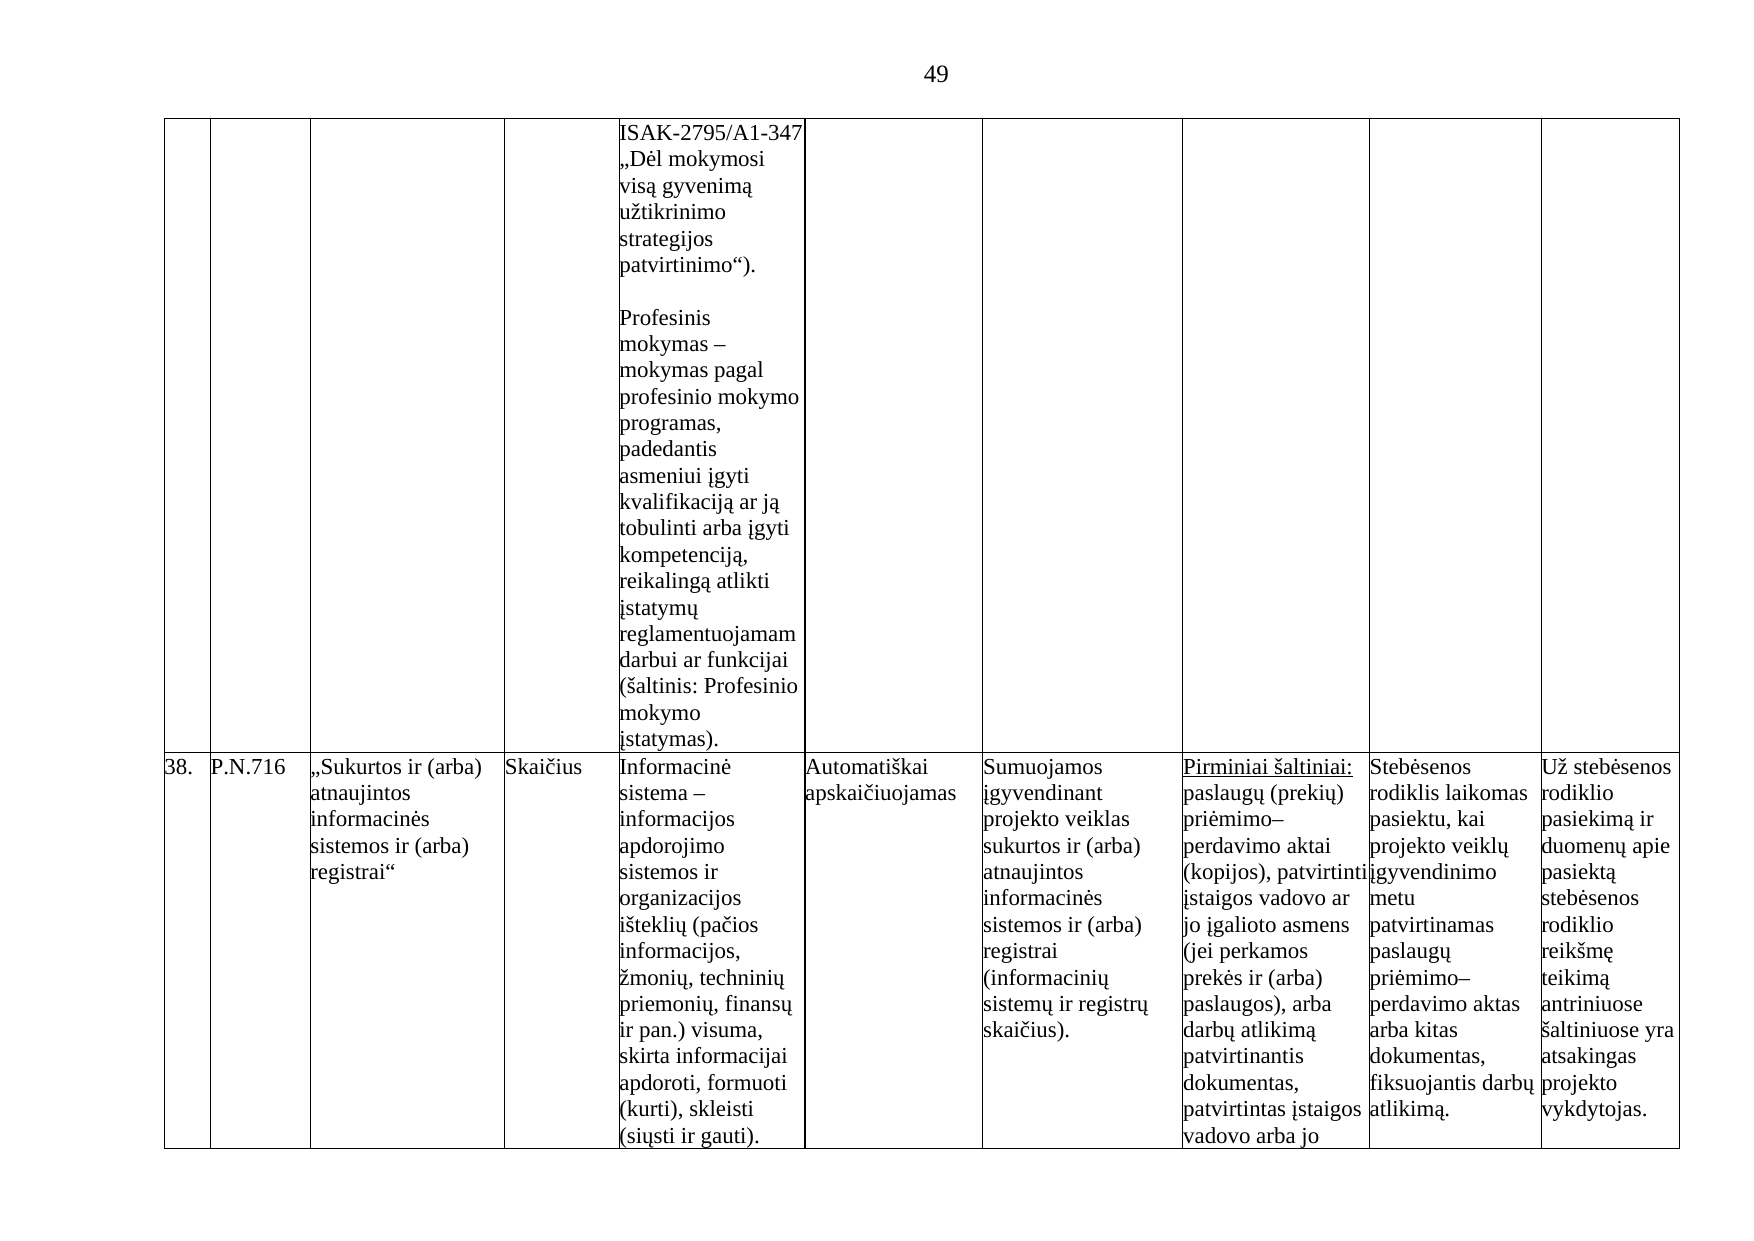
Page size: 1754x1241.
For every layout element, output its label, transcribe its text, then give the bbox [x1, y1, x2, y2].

table_cell [165, 119, 210, 752]
table_cell [505, 119, 619, 752]
table_cell Informacinė sistema – informacijos apdorojimo sistemos ir organizacijos išteklių (pačios informacijos, žmonių, techninių priemonių, finansų ir pan.) visuma, skirta informacijai apdoroti, formuoti (kurti), skleisti (siųsti ir gauti). [620, 753, 804, 1148]
table_cell Skaičius [505, 753, 619, 1148]
table_cell 38. [165, 753, 210, 1148]
table_cell Už stebėsenos rodiklio pasiekimą ir duomenų apie pasiektą stebėsenos rodiklio reikšmę teikimą antriniuose šaltiniuose yra atsakingas projekto vykdytojas. [1542, 753, 1679, 1148]
table_cell [1542, 119, 1679, 752]
table_cell [1183, 119, 1369, 752]
table_cell Automatiškai apskaičiuojamas [806, 753, 982, 1148]
table_cell Pirminiai šaltiniai: paslaugų (prekių) priėmimo–perdavimo aktai (kopijos), patvirtinti įstaigos vadovo ar jo įgalioto asmens (jei perkamos prekės ir (arba) paslaugos), arba darbų atlikimą patvirtinantis dokumentas, patvirtintas įstaigos vadovo arba jo [1183, 753, 1369, 1148]
table_cell Stebėsenos rodiklis laikomas pasiektu, kai projekto veiklų įgyvendinimo metu patvirtinamas paslaugų priėmimo–perdavimo aktas arba kitas dokumentas, fiksuojantis darbų atlikimą. [1370, 753, 1541, 1148]
table_cell [311, 119, 504, 752]
table_cell [1370, 119, 1541, 752]
table_cell [983, 119, 1182, 752]
table_cell „Sukurtos ir (arba) atnaujintos informacinės sistemos ir (arba) registrai“ [311, 753, 504, 1148]
table_cell ISAK-2795/A1-347 „Dėl mokymosi visą gyvenimą užtikrinimo strategijos patvirtinimo“). Profesinis mokymas – mokymas pagal profesinio mokymo programas, padedantis asmeniui įgyti kvalifikaciją ar ją tobulinti arba įgyti kompetenciją, reikalingą atlikti įstatymų reglamentuojamam darbui ar funkcijai (šaltinis: Profesinio mokymo įstatymas). [620, 119, 804, 752]
table_cell [806, 119, 982, 752]
table_cell [211, 119, 310, 752]
table_cell P.N.716 [211, 753, 310, 1148]
table_cell Sumuojamos įgyvendinant projekto veiklas sukurtos ir (arba) atnaujintos informacinės sistemos ir (arba) registrai (informacinių sistemų ir registrų skaičius). [983, 753, 1182, 1148]
